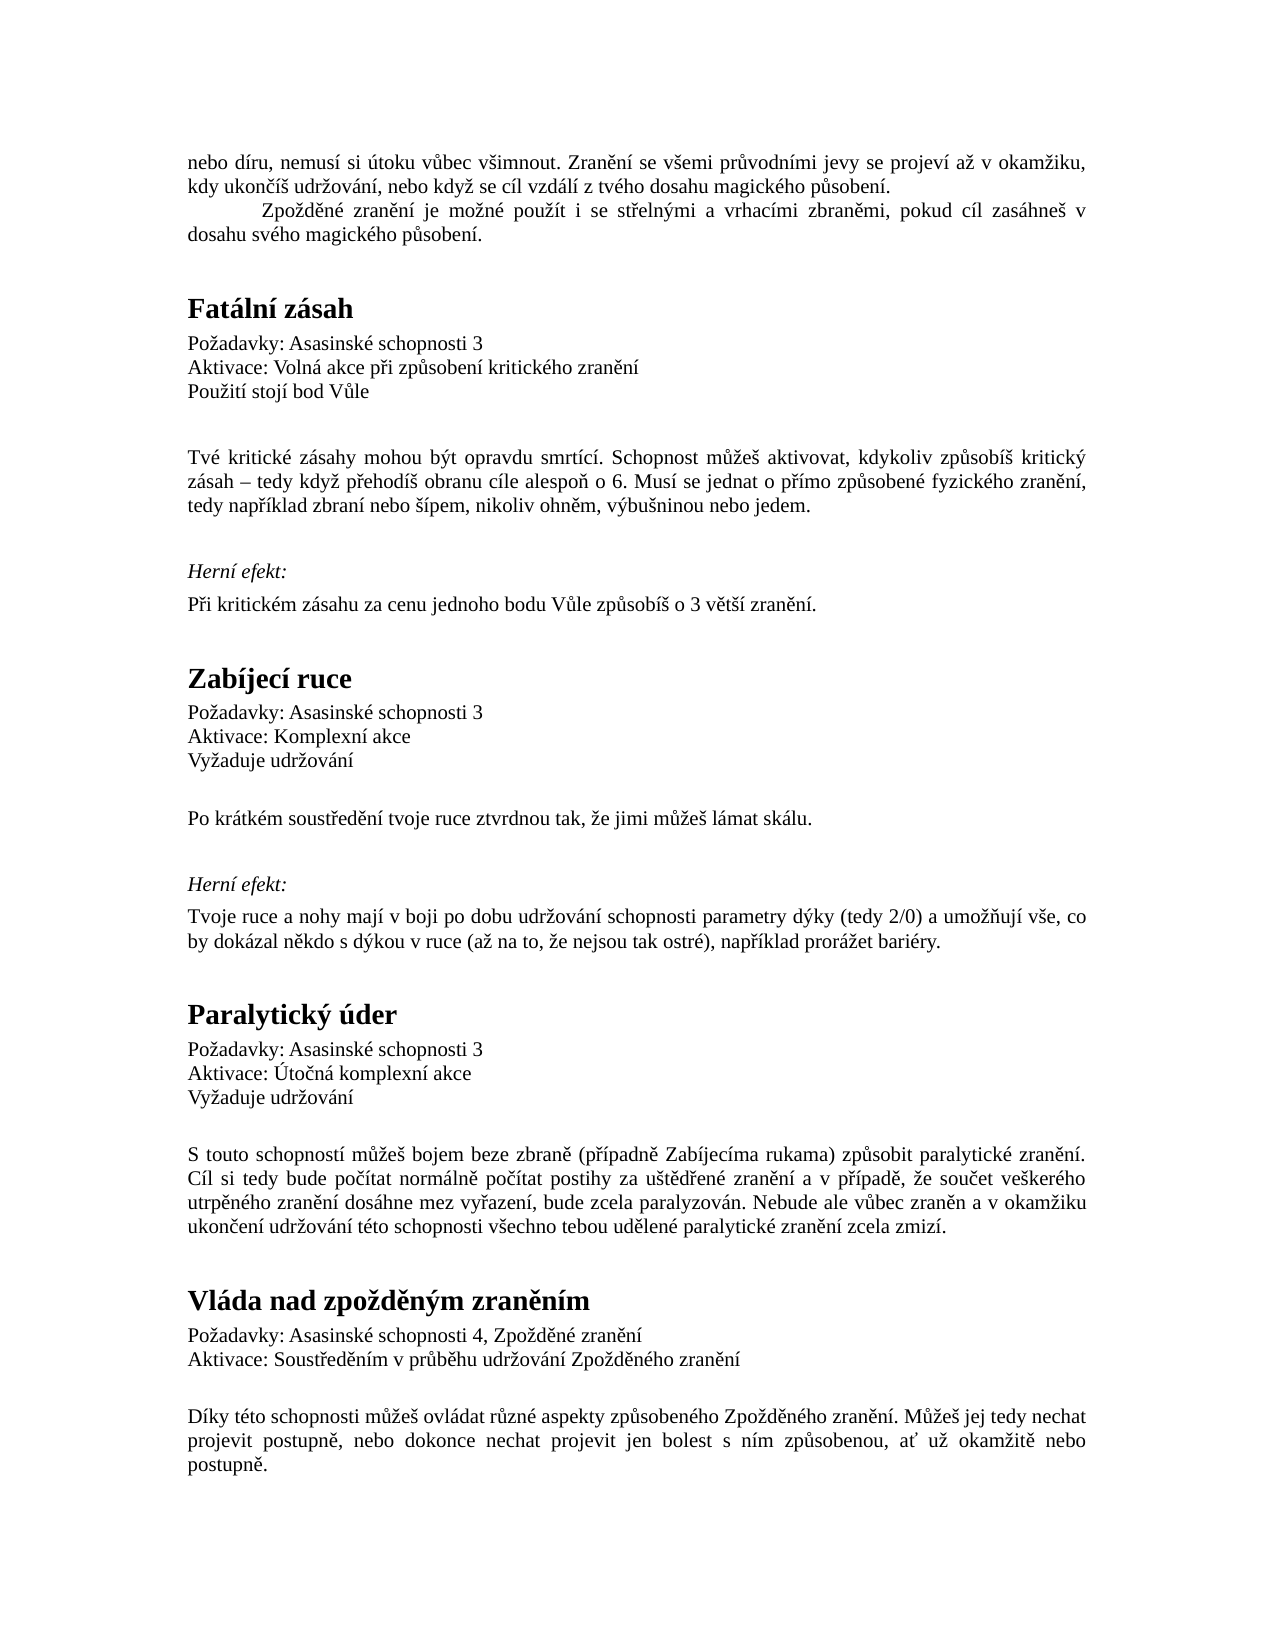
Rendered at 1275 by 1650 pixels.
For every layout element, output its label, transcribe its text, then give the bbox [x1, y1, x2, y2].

text Tvé kritické zásahy mohou být opravdu smrtící. Schopnost můžeš aktivovat, kdykoliv způsobíš kritický zásah – tedy když přehodíš obranu cíle alespoň o 6. Musí se jednat o přímo způsobené fyzického zranění, tedy například zbraní nebo šípem, nikoliv ohněm, výbušninou nebo jedem. [187, 445, 1087, 517]
subtitle Paralytický úder [187, 997, 1087, 1031]
text Po krátkém soustředění tvoje ruce ztvrdnou tak, že jimi můžeš lámat skálu. [187, 805, 1087, 829]
text Požadavky: Asasinské schopnosti 3 Aktivace: Útočná komplexní akce Vyžaduje udržování [187, 1037, 1087, 1133]
subtitle Fatální zásah [187, 291, 1087, 324]
text Herní efekt: [187, 871, 1087, 896]
text S touto schopností můžeš bojem beze zbraně (případně Zabíjecíma rukama) způsobit paralytické zranění. Cíl si tedy bude počítat normálně počítat postihy za uštědřené zranění a v případě, že součet veškerého utrpěného zranění dosáhne mez vyřazení, bude zcela paralyzován. Nebude ale vůbec zraněn a v okamžiku ukončení udržování této schopnosti všechno tebou udělené paralytické zranění zcela zmizí. [187, 1142, 1087, 1238]
subtitle Zabíjecí ruce [187, 661, 1087, 694]
text Požadavky: Asasinské schopnosti 4, Zpožděné zranění Aktivace: Soustředěním v průběhu udržování Zpožděného zranění [187, 1323, 1087, 1395]
text Herní efekt: [187, 559, 1087, 583]
text Díky této schopnosti můžeš ovládat různé aspekty způsobeného Zpožděného zranění. Můžeš jej tedy nechat projevit postupně, nebo dokonce nechat projevit jen bolest s ním způsobenou, ať už okamžitě nebo postupně. [187, 1404, 1087, 1476]
text Požadavky: Asasinské schopnosti 3 Aktivace: Komplexní akce Vyžaduje udržování [187, 700, 1087, 796]
text Při kritickém zásahu za cenu jednoho bodu Vůle způsobíš o 3 větší zranění. [187, 592, 1087, 616]
text Tvoje ruce a nohy mají v boji po dobu udržování schopnosti parametry dýky (tedy 2/0) a umožňují vše, co by dokázal někdo s dýkou v ruce (až na to, že nejsou tak ostré), například prorážet bariéry. [187, 904, 1087, 953]
text Požadavky: Asasinské schopnosti 3 Aktivace: Volná akce při způsobení kritického zranění Použití stojí bod Vůle [187, 331, 1087, 403]
text nebo díru, nemusí si útoku vůbec všimnout. Zranění se všemi průvodními jevy se projeví až v okamžiku, kdy ukončíš udržování, nebo když se cíl vzdálí z tvého dosahu magického působení. Zpožděné zranění je možné použít i se střelnými a vrhacími zbraněmi, pokud cíl zasáhneš v dosahu svého magického působení. [187, 150, 1087, 246]
subtitle Vláda nad zpožděným zraněním [187, 1283, 1087, 1317]
